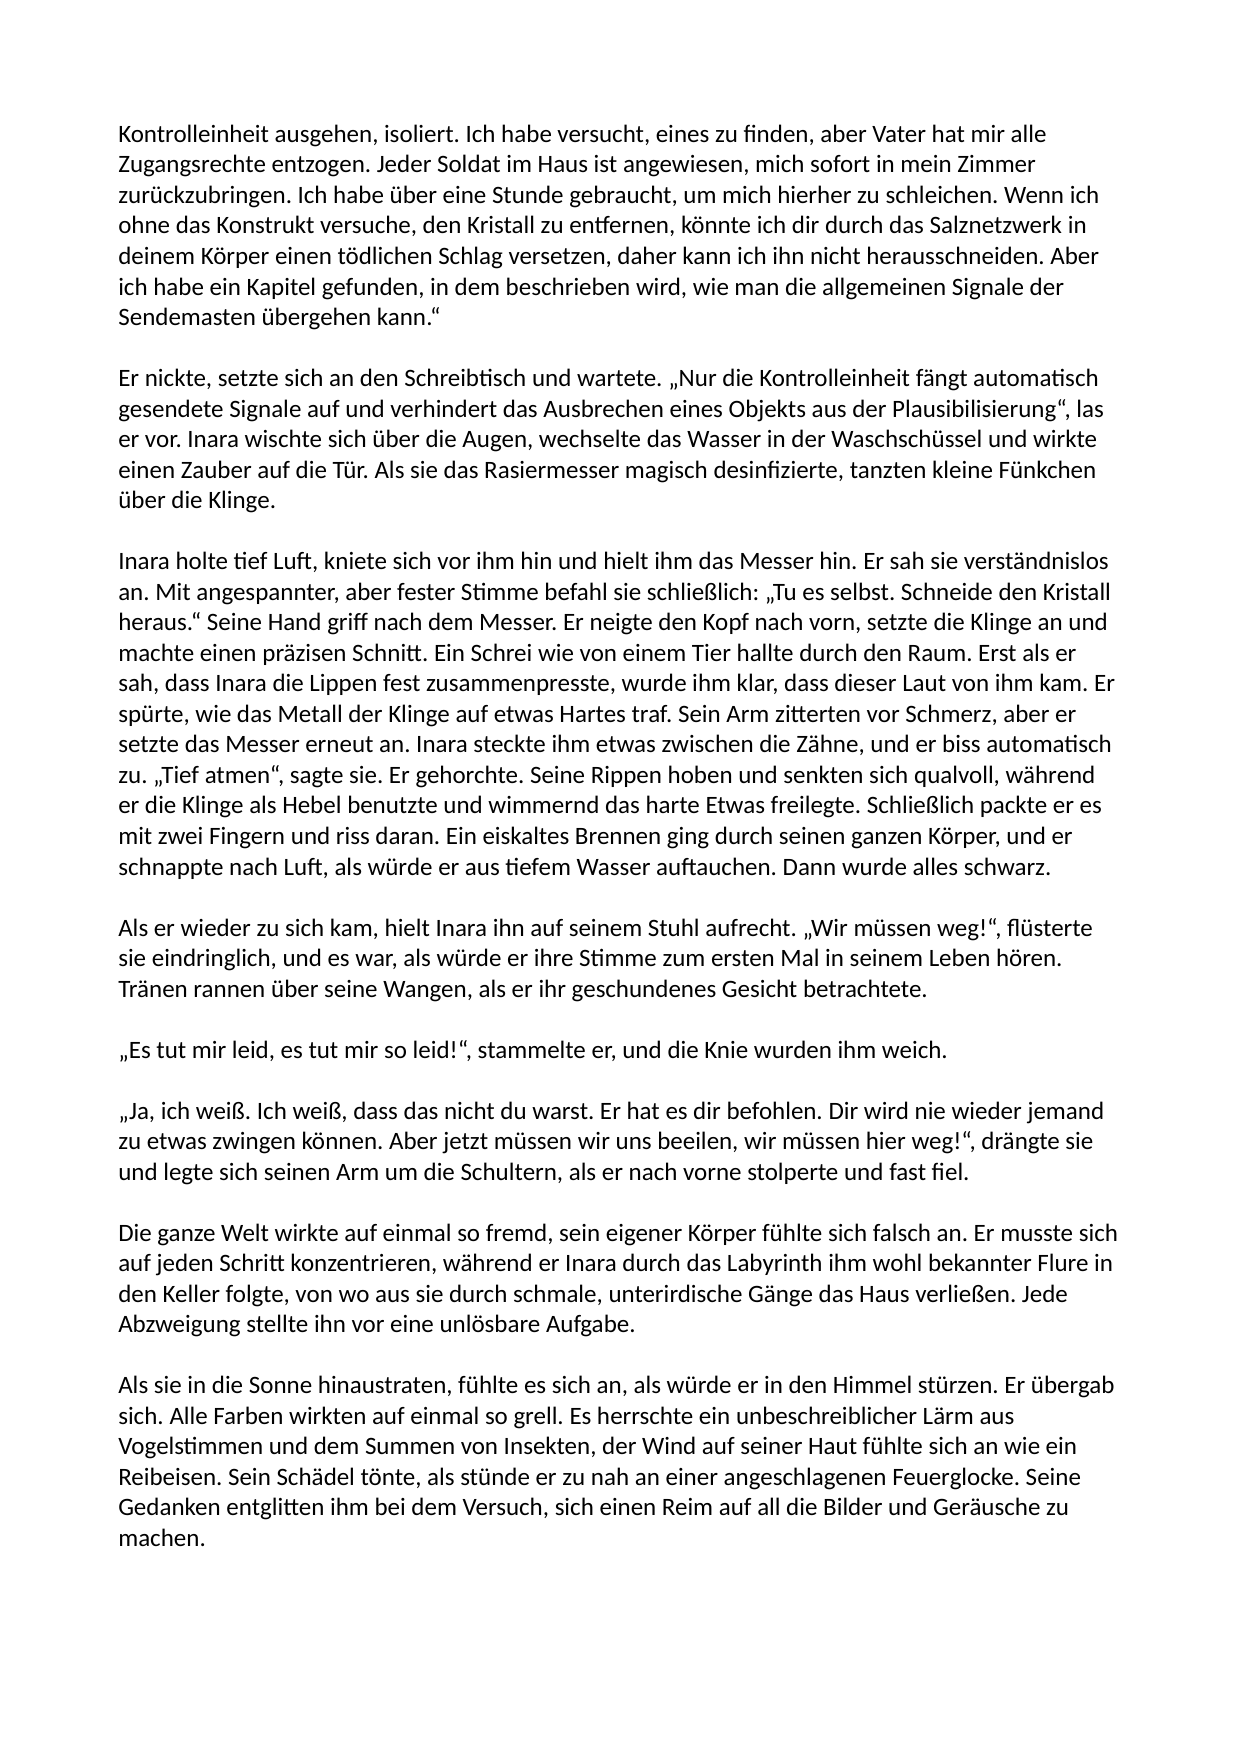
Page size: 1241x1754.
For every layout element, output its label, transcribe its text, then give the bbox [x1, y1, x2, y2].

text „Es tut mir leid, es tut mir so leid!“, stammelte er, und die Knie wurden ihm weich. [118, 1034, 1122, 1064]
text Als er wieder zu sich kam, hielt Inara ihn auf seinem Stuhl aufrecht. „Wir müssen weg!“, flüsterte sie eindringlich, und es war, als würde er ihre Stimme zum ersten Mal in seinem Leben hören. Tränen rannen über seine Wangen, als er ihr geschundenes Gesicht betrachtete. [118, 912, 1122, 1003]
text Kontrolleinheit ausgehen, isoliert. Ich habe versucht, eines zu finden, aber Vater hat mir alle Zugangsrechte entzogen. Jeder Soldat im Haus ist angewiesen, mich sofort in mein Zimmer zurückzubringen. Ich habe über eine Stunde gebraucht, um mich hierher zu schleichen. Wenn ich ohne das Konstrukt versuche, den Kristall zu entfernen, könnte ich dir durch das Salznetzwerk in deinem Körper einen tödlichen Schlag versetzen, daher kann ich ihn nicht herausschneiden. Aber ich habe ein Kapitel gefunden, in dem beschrieben wird, wie man die allgemeinen Signale der Sendemasten übergehen kann.“ [118, 118, 1122, 332]
text Inara holte tief Luft, kniete sich vor ihm hin und hielt ihm das Messer hin. Er sah sie verständnislos an. Mit angespannter, aber fester Stimme befahl sie schließlich: „Tu es selbst. Schneide den Kristall heraus.“ Seine Hand griff nach dem Messer. Er neigte den Kopf nach vorn, setzte die Klinge an und machte einen präzisen Schnitt. Ein Schrei wie von einem Tier hallte durch den Raum. Erst als er sah, dass Inara die Lippen fest zusammenpresste, wurde ihm klar, dass dieser Laut von ihm kam. Er spürte, wie das Metall der Klinge auf etwas Hartes traf. Sein Arm zitterten vor Schmerz, aber er setzte das Messer erneut an. Inara steckte ihm etwas zwischen die Zähne, und er biss automatisch zu. „Tief atmen“, sagte sie. Er gehorchte. Seine Rippen hoben und senkten sich qualvoll, während er die Klinge als Hebel benutzte und wimmernd das harte Etwas freilegte. Schließlich packte er es mit zwei Fingern und riss daran. Ein eiskaltes Brennen ging durch seinen ganzen Körper, und er schnappte nach Luft, als würde er aus tiefem Wasser auftauchen. Dann wurde alles schwarz. [118, 545, 1122, 881]
text Die ganze Welt wirkte auf einmal so fremd, sein eigener Körper fühlte sich falsch an. Er musste sich auf jeden Schritt konzentrieren, während er Inara durch das Labyrinth ihm wohl bekannter Flure in den Keller folgte, von wo aus sie durch schmale, unterirdische Gänge das Haus verließen. Jede Abzweigung stellte ihn vor eine unlösbare Aufgabe. [118, 1217, 1122, 1339]
text „Ja, ich weiß. Ich weiß, dass das nicht du warst. Er hat es dir befohlen. Dir wird nie wieder jemand zu etwas zwingen können. Aber jetzt müssen wir uns beeilen, wir müssen hier weg!“, drängte sie und legte sich seinen Arm um die Schultern, als er nach vorne stolperte und fast fiel. [118, 1095, 1122, 1186]
text Als sie in die Sonne hinaustraten, fühlte es sich an, als würde er in den Himmel stürzen. Er übergab sich. Alle Farben wirkten auf einmal so grell. Es herrschte ein unbeschreiblicher Lärm aus Vogelstimmen und dem Summen von Insekten, der Wind auf seiner Haut fühlte sich an wie ein Reibeisen. Sein Schädel tönte, als stünde er zu nah an einer angeschlagenen Feuerglocke. Seine Gedanken entglitten ihm bei dem Versuch, sich einen Reim auf all die Bilder und Geräusche zu machen. [118, 1369, 1122, 1553]
text Er nickte, setzte sich an den Schreibtisch und wartete. „Nur die Kontrolleinheit fängt automatisch gesendete Signale auf und verhindert das Ausbrechen eines Objekts aus der Plausibilisierung“, las er vor. Inara wischte sich über die Augen, wechselte das Wasser in der Waschschüssel und wirkte einen Zauber auf die Tür. Als sie das Rasiermesser magisch desinfizierte, tanzten kleine Fünkchen über die Klinge. [118, 362, 1122, 515]
